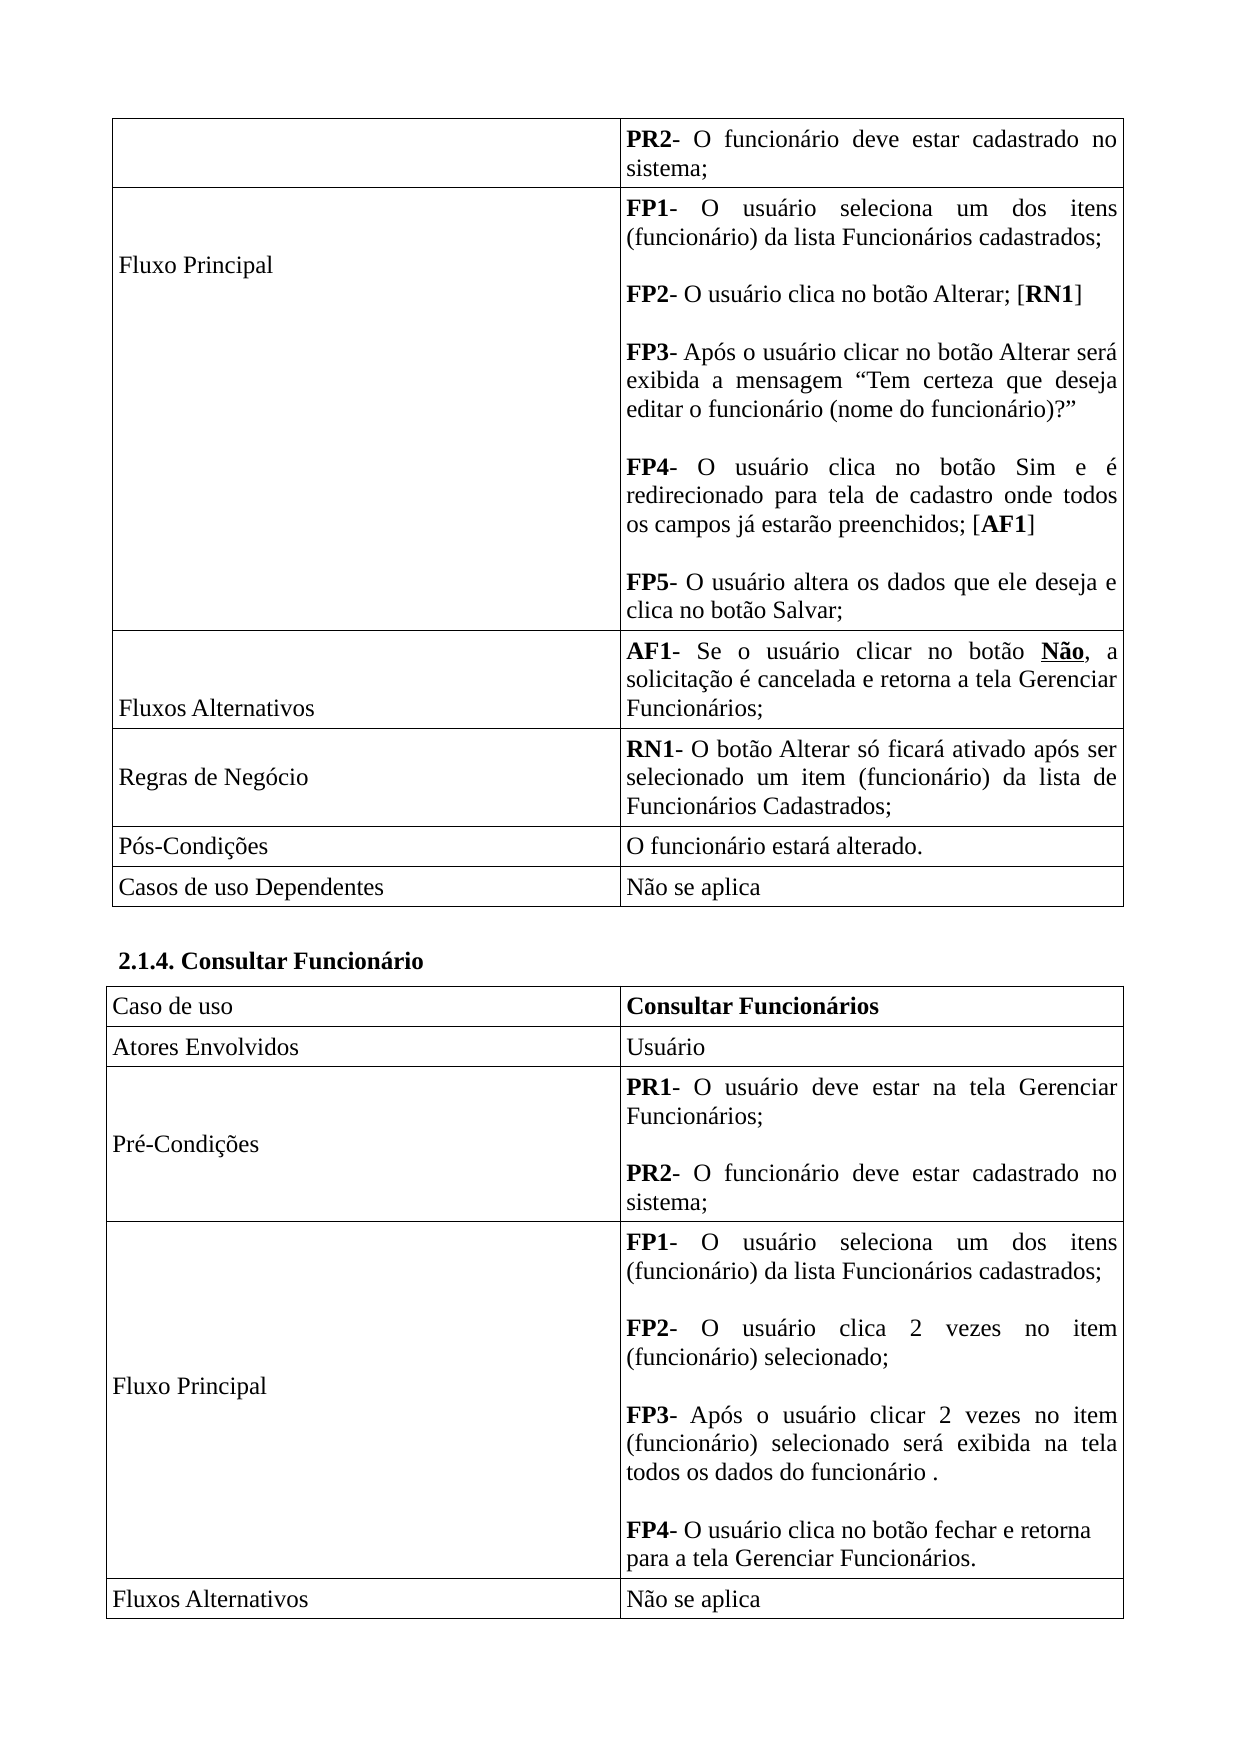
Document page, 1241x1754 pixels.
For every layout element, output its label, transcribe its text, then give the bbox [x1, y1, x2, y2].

table_cell [113, 119, 620, 187]
table_header Caso de uso [107, 987, 620, 1026]
table_cell FP1- O usuário seleciona um dos itens (funcionário) da lista Funcionários cadastrados; FP2- O usuário clica 2 vezes no item (funcionário) selecionado; FP3- Após o usuário clicar 2 vezes no item (funcionário) selecionado será exibida na tela todos os dados do funcionário . FP4- O usuário clica no botão fechar e retorna para a tela Gerenciar Funcionários. [621, 1222, 1123, 1578]
table_cell Usuário [621, 1027, 1123, 1066]
table_cell Não se aplica [621, 867, 1123, 906]
table_cell Regras de Negócio [113, 729, 620, 826]
table_cell Pós-Condições [113, 827, 620, 866]
table_cell AF1- Se o usuário clicar no botão Não, a solicitação é cancelada e retorna a tela Gerenciar Funcionários; [621, 631, 1123, 728]
table_cell PR1- O usuário deve estar na tela Gerenciar Funcionários; PR2- O funcionário deve estar cadastrado no sistema; [621, 1067, 1123, 1221]
table_cell Fluxos Alternativos [107, 1579, 620, 1618]
table_cell Pré-Condições [107, 1067, 620, 1221]
subtitle 2.1.4. Consultar Funcionário [118, 946, 1122, 975]
table_cell PR2- O funcionário deve estar cadastrado no sistema; [621, 119, 1123, 187]
table_cell Fluxos Alternativos [113, 631, 620, 728]
table_cell Atores Envolvidos [107, 1027, 620, 1066]
table_cell Fluxo Principal [113, 188, 620, 630]
table_cell Casos de uso Dependentes [113, 867, 620, 906]
table_cell O funcionário estará alterado. [621, 827, 1123, 866]
table_cell FP1- O usuário seleciona um dos itens (funcionário) da lista Funcionários cadastrados; FP2- O usuário clica no botão Alterar; [RN1] FP3- Após o usuário clicar no botão Alterar será exibida a mensagem “Tem certeza que deseja editar o funcionário (nome do funcionário)?” FP4- O usuário clica no botão Sim e é redirecionado para tela de cadastro onde todos os campos já estarão preenchidos; [AF1] FP5- O usuário altera os dados que ele deseja e clica no botão Salvar; [621, 188, 1123, 630]
table_cell Não se aplica [621, 1579, 1123, 1618]
table_header Consultar Funcionários [621, 987, 1123, 1026]
table_cell Fluxo Principal [107, 1222, 620, 1578]
table_cell RN1- O botão Alterar só ficará ativado após ser selecionado um item (funcionário) da lista de Funcionários Cadastrados; [621, 729, 1123, 826]
